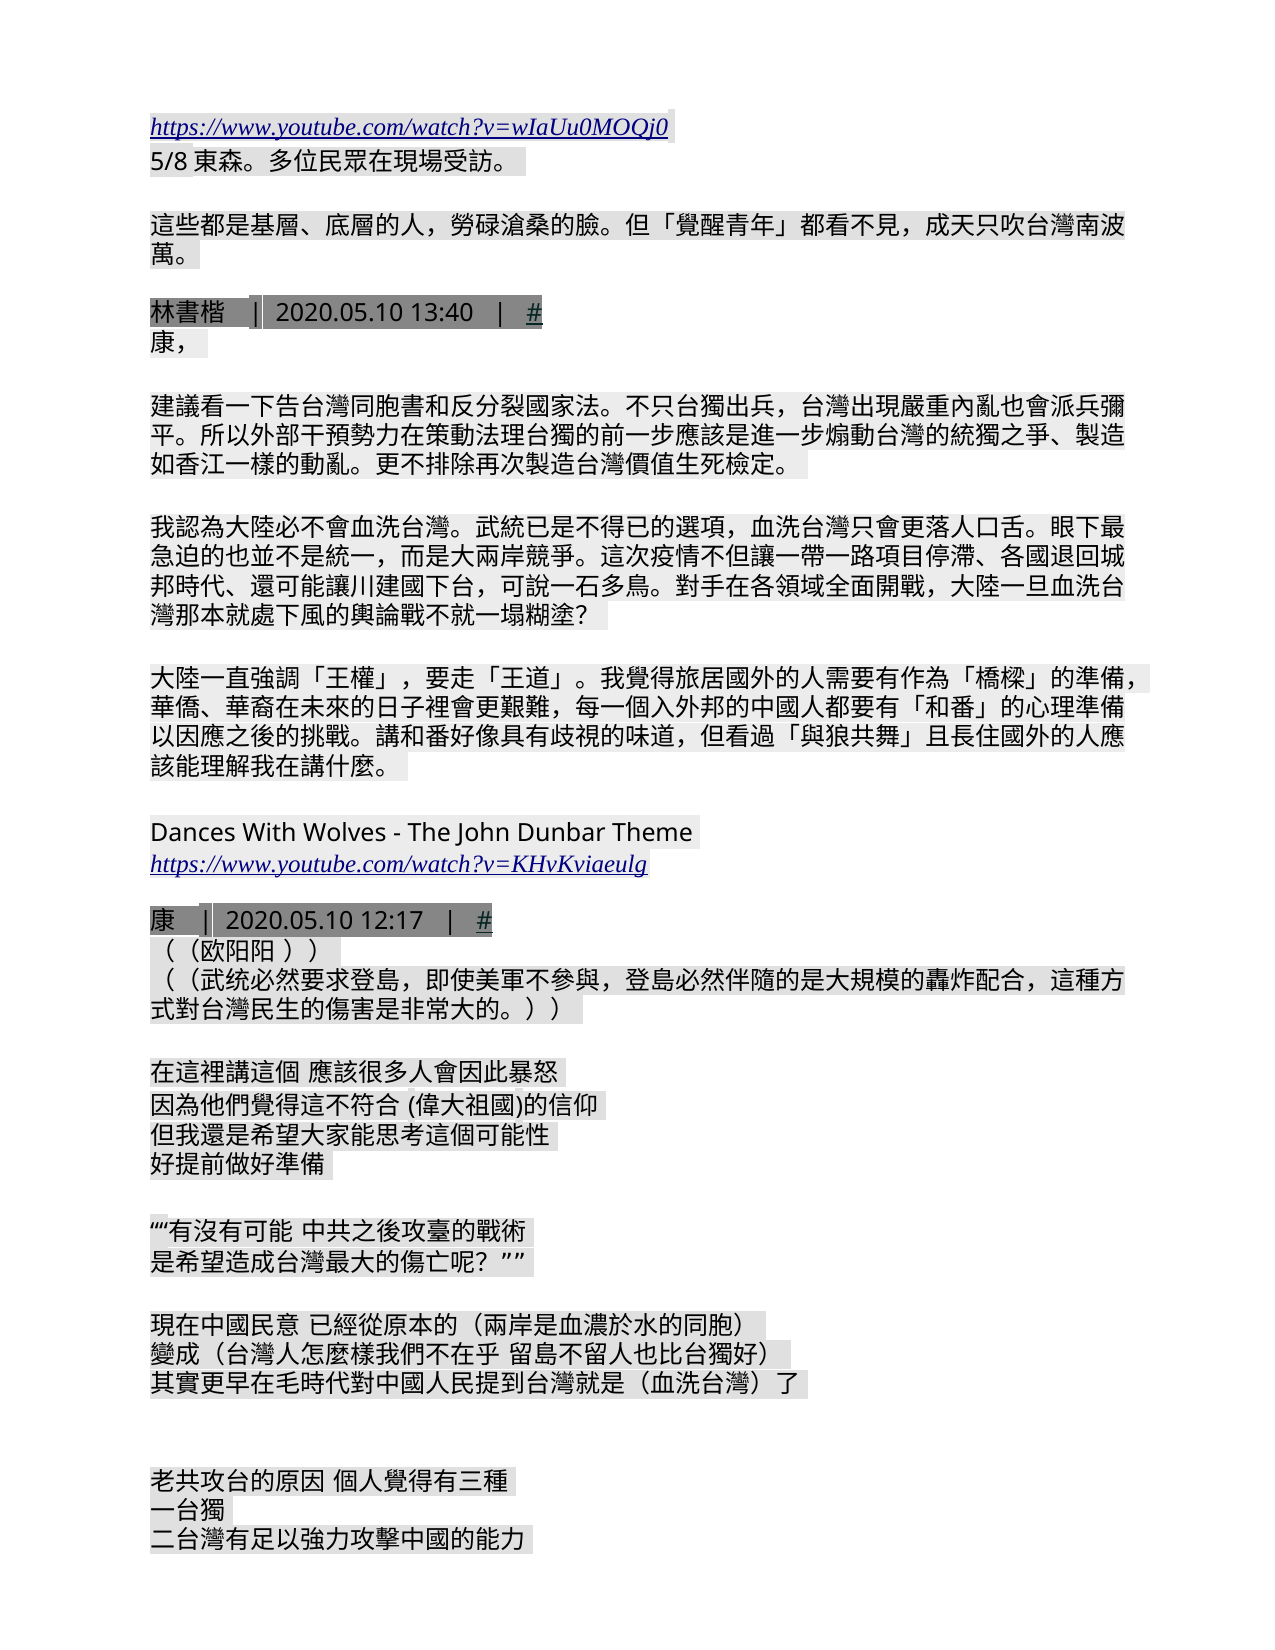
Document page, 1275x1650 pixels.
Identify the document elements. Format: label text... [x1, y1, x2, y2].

text 康 | 2020.05.10 12:17 | # [150, 903, 1125, 937]
text （（欧阳阳 ）） （（武统必然要求登島，即使美軍不參與，登島必然伴隨的是大規模的轟炸配合，這種方式對台灣民生的傷害是非常大的。）） 在這裡講這個 應該很多人會因此暴怒 因為他們覺得這不符合 (偉大祖國)的信仰 但我還是希望大家能思考這個可能性 好提前做好準備 ““有沒有可能 中共之後攻臺的戰術 是希望造成台灣最大的傷亡呢？”” 現在中國民意 已經從原本的（兩岸是血濃於水的同胞） 變成（台灣人怎麼樣我們不在乎 留島不留人也比台獨好） 其實更早在毛時代對中國人民提到台灣就是（血洗台灣）了 老共攻台的原因 個人覺得有三種 一台獨 二台灣有足以強力攻擊中國的能力 [150, 937, 1125, 1554]
text https://www.youtube.com/watch?v=wIaUu0MOQj0 5/8東森。多位民眾在現場受訪。 這些都是基層、底層的人，勞碌滄桑的臉。但「覺醒青年」都看不見，成天只吹台灣南波萬。 [150, 75, 1125, 269]
text 康， 建議看一下告台灣同胞書和反分裂國家法。不只台獨出兵，台灣出現嚴重內亂也會派兵彌平。所以外部干預勢力在策動法理台獨的前一步應該是進一步煽動台灣的統獨之爭、製造如香江一樣的動亂。更不排除再次製造台灣價值生死檢定。 我認為大陸必不會血洗台灣。武統已是不得已的選項，血洗台灣只會更落人口舌。眼下最急迫的也並不是統一，而是大兩岸競爭。這次疫情不但讓一帶一路項目停滯、各國退回城邦時代、還可能讓川建國下台，可說一石多鳥。對手在各領域全面開戰，大陸一旦血洗台灣那本就處下風的輿論戰不就一塌糊塗？ 大陸一直強調「王權」，要走「王道」。我覺得旅居國外的人需要有作為「橋樑」的準備，華僑、華裔在未來的日子裡會更艱難，每一個入外邦的中國人都要有「和番」的心理準備以因應之後的挑戰。講和番好像具有歧視的味道，但看過「與狼共舞」且長住國外的人應該能理解我在講什麼。 Dances With Wolves - The John Dunbar Theme https://www.youtube.com/watch?v=KHvKviaeulg [150, 329, 1125, 878]
text 林書楷 | 2020.05.10 13:40 | # [150, 294, 1125, 329]
